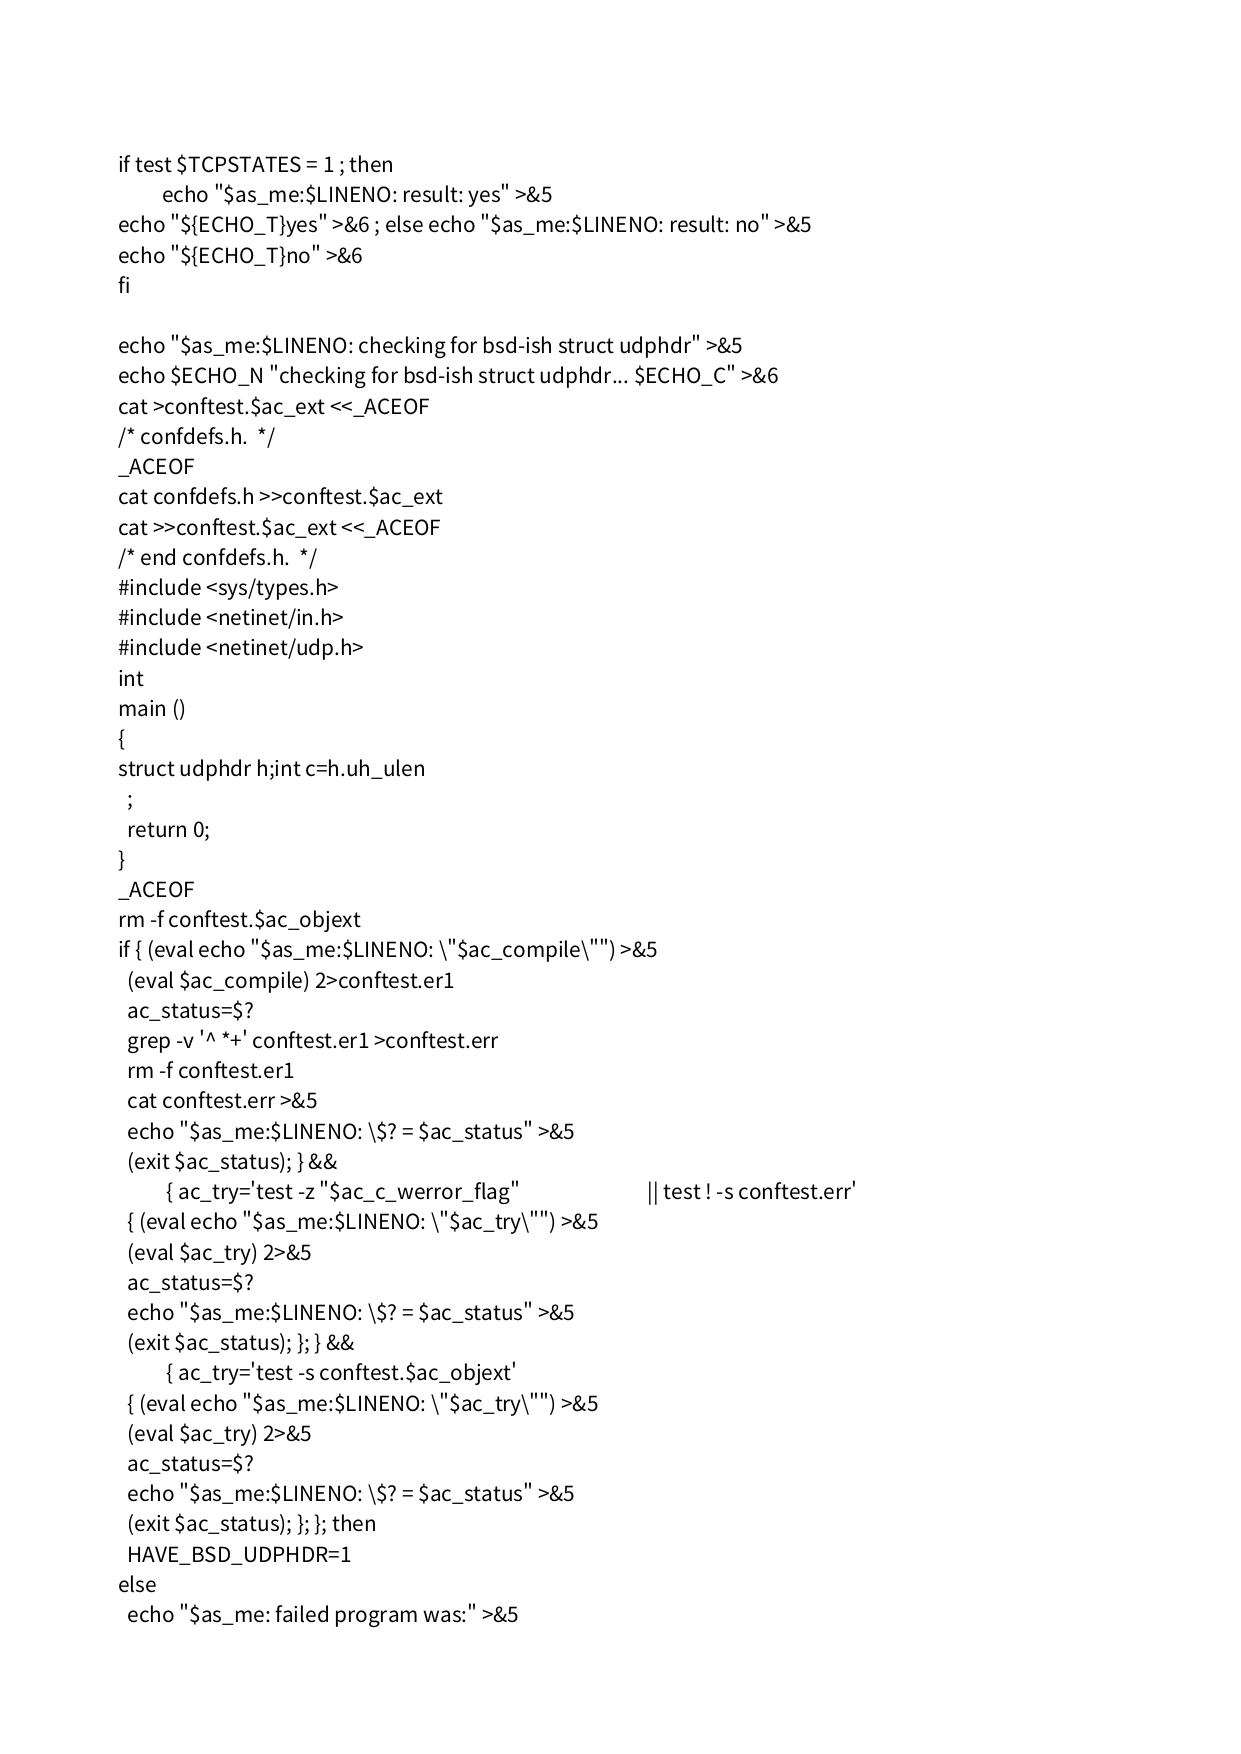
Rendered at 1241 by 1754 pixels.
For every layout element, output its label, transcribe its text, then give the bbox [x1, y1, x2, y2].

text #include <netinet/udp.h> [118, 632, 1122, 662]
text { ac_try='test -s conftest.$ac_objext' [118, 1357, 1122, 1387]
text { [118, 722, 1122, 752]
text fi [118, 269, 1122, 299]
text echo "$as_me:$LINENO: \$? = $ac_status" >&5 [118, 1115, 1122, 1145]
text ac_status=$? [118, 1266, 1122, 1296]
text cat conftest.err >&5 [118, 1085, 1122, 1115]
text _ACEOF [118, 450, 1122, 481]
text echo "$as_me:$LINENO: \$? = $ac_status" >&5 [118, 1296, 1122, 1326]
text (eval $ac_compile) 2>conftest.er1 [118, 964, 1122, 994]
text echo "$as_me:$LINENO: checking for bsd-ish struct udphdr" >&5 [118, 329, 1122, 360]
text grep -v '^ *+' conftest.er1 >conftest.err [118, 1024, 1122, 1054]
text } [118, 843, 1122, 873]
text cat >>conftest.$ac_ext <<_ACEOF [118, 511, 1122, 541]
text (exit $ac_status); }; } && [118, 1326, 1122, 1357]
text echo "${ECHO_T}yes" >&6 ; else echo "$as_me:$LINENO: result: no" >&5 [118, 209, 1122, 239]
text main () [118, 692, 1122, 722]
text echo "${ECHO_T}no" >&6 [118, 239, 1122, 269]
text if { (eval echo "$as_me:$LINENO: \"$ac_compile\"") >&5 [118, 934, 1122, 964]
text return 0; [118, 813, 1122, 843]
text echo "$as_me: failed program was:" >&5 [118, 1598, 1122, 1628]
text { (eval echo "$as_me:$LINENO: \"$ac_try\"") >&5 [118, 1387, 1122, 1417]
text if test $TCPSTATES = 1 ; then [118, 148, 1122, 178]
text echo "$as_me:$LINENO: \$? = $ac_status" >&5 [118, 1477, 1122, 1508]
text rm -f conftest.er1 [118, 1054, 1122, 1085]
text ac_status=$? [118, 994, 1122, 1024]
text ; [118, 783, 1122, 813]
text echo "$as_me:$LINENO: result: yes" >&5 [118, 178, 1122, 209]
text #include <sys/types.h> [118, 571, 1122, 601]
text int [118, 662, 1122, 692]
text HAVE_BSD_UDPHDR=1 [118, 1538, 1122, 1568]
text (eval $ac_try) 2>&5 [118, 1417, 1122, 1447]
text { ac_try='test -z "$ac_c_werror_flag" || test ! -s conftest.err' [118, 1175, 1122, 1206]
text ac_status=$? [118, 1447, 1122, 1477]
text #include <netinet/in.h> [118, 601, 1122, 632]
text cat >conftest.$ac_ext <<_ACEOF [118, 390, 1122, 420]
text else [118, 1568, 1122, 1598]
text cat confdefs.h >>conftest.$ac_ext [118, 481, 1122, 511]
text rm -f conftest.$ac_objext [118, 903, 1122, 934]
text _ACEOF [118, 873, 1122, 903]
text /* end confdefs.h. */ [118, 541, 1122, 571]
text struct udphdr h;int c=h.uh_ulen [118, 752, 1122, 783]
text /* confdefs.h. */ [118, 420, 1122, 450]
text echo $ECHO_N "checking for bsd-ish struct udphdr... $ECHO_C" >&6 [118, 360, 1122, 390]
text (exit $ac_status); } && [118, 1145, 1122, 1175]
text { (eval echo "$as_me:$LINENO: \"$ac_try\"") >&5 [118, 1206, 1122, 1236]
text (exit $ac_status); }; }; then [118, 1508, 1122, 1538]
text (eval $ac_try) 2>&5 [118, 1236, 1122, 1266]
